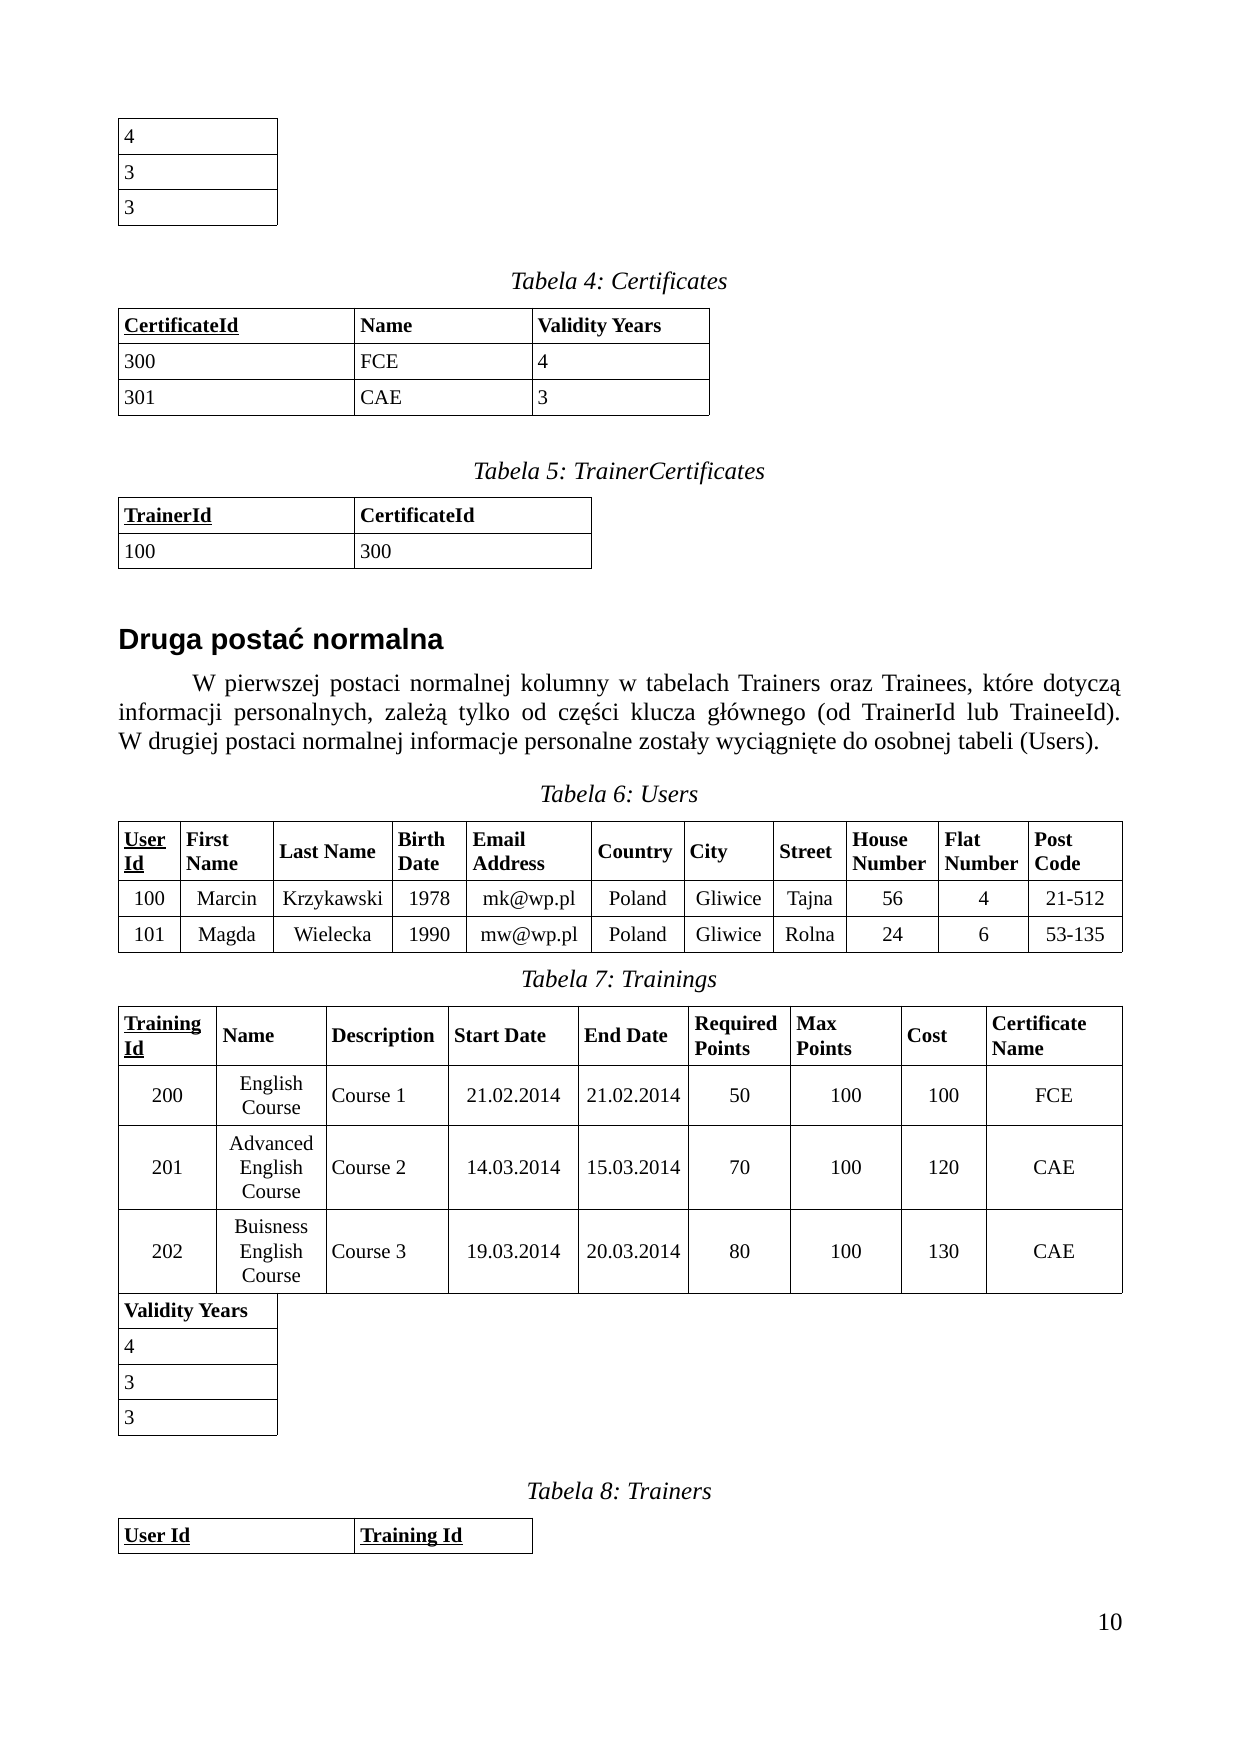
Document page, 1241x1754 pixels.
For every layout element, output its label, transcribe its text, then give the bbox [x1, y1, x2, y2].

table_cell 14.03.2014 [449, 1126, 578, 1209]
table_cell 1978 [393, 881, 466, 916]
table_cell 3 [119, 1400, 277, 1435]
table_header Birth Date [393, 822, 466, 880]
table_header Validity Years [119, 1294, 277, 1328]
table_header House Number [847, 822, 938, 880]
table_cell CAE [355, 380, 532, 414]
table_cell CAE [987, 1126, 1122, 1209]
table_cell Krzykawski [274, 881, 392, 916]
text Tabela 8: Trainers [118, 1476, 1122, 1505]
table_cell 24 [847, 917, 938, 952]
table_cell Advanced English Course [217, 1126, 326, 1209]
table_cell 3 [119, 190, 277, 225]
table_cell Gliwice [685, 881, 773, 916]
table_cell mw@wp.pl [467, 917, 591, 952]
table_cell Rolna [774, 917, 846, 952]
table_cell FCE [355, 344, 532, 379]
table_cell 300 [355, 534, 591, 568]
table_cell 19.03.2014 [449, 1210, 578, 1292]
table_cell 70 [689, 1126, 790, 1209]
text Tabela 6: Users [118, 779, 1122, 808]
table_header User Id [119, 1519, 354, 1553]
table_header User Id [119, 822, 180, 880]
table_header Required Points [689, 1007, 790, 1065]
table_header Start Date [449, 1007, 578, 1065]
table_header Post Code [1029, 822, 1122, 880]
table_cell 21.02.2014 [579, 1066, 688, 1125]
table_header Description [327, 1007, 448, 1065]
table_cell 56 [847, 881, 938, 916]
table_header CertificateId [355, 498, 591, 533]
table_cell 15.03.2014 [579, 1126, 688, 1209]
table_cell 130 [902, 1210, 986, 1292]
table_header Name [217, 1007, 326, 1065]
table_header Name [355, 309, 532, 343]
table_cell 50 [689, 1066, 790, 1125]
table_cell 4 [119, 1329, 277, 1364]
table_header First Name [181, 822, 273, 880]
table_header Last Name [274, 822, 392, 880]
table_cell 53-135 [1029, 917, 1122, 952]
table_cell 100 [119, 881, 180, 916]
table_cell mk@wp.pl [467, 881, 591, 916]
table_cell 4 [533, 344, 709, 379]
table_cell 21-512 [1029, 881, 1122, 916]
table_header Flat Number [939, 822, 1028, 880]
table_cell Marcin [181, 881, 273, 916]
table_cell Tajna [774, 881, 846, 916]
table_cell 100 [791, 1210, 901, 1292]
table_cell 100 [791, 1126, 901, 1209]
table_header TrainerId [119, 498, 354, 533]
table_cell Gliwice [685, 917, 773, 952]
table_cell 3 [119, 155, 277, 189]
table_header Max Points [791, 1007, 901, 1065]
table_header Validity Years [533, 309, 709, 343]
table_header End Date [579, 1007, 688, 1065]
text Tabela 4: Certificates [118, 266, 1122, 295]
table_cell 202 [119, 1210, 216, 1292]
table_cell 301 [119, 380, 354, 414]
table_header Email Address [467, 822, 591, 880]
table_header Country [592, 822, 684, 880]
table_cell 100 [119, 534, 354, 568]
table_cell 120 [902, 1126, 986, 1209]
table_header Street [774, 822, 846, 880]
table_cell 4 [119, 119, 277, 154]
table_cell 201 [119, 1126, 216, 1209]
table_header Cost [902, 1007, 986, 1065]
table_header City [685, 822, 773, 880]
text W pierwszej postaci normalnej kolumny w tabelach Trainers oraz Trainees, które dotyczą informacji personalnych, zależą tylko od części klucza głównego (od TrainerId lub TraineeId). W drugiej postaci normalnej informacje personalne zostały wyciągnięte do osobnej tabeli (Users). [118, 668, 1122, 754]
subtitle Druga postać normalna [118, 622, 1122, 656]
table_cell 20.03.2014 [579, 1210, 688, 1292]
text Tabela 7: Trainings [118, 964, 1122, 993]
table_cell 3 [119, 1365, 277, 1399]
table_header CertificateId [119, 309, 354, 343]
table_cell 300 [119, 344, 354, 379]
table_cell Course 2 [327, 1126, 448, 1209]
table_cell 100 [902, 1066, 986, 1125]
table_cell Poland [592, 881, 684, 916]
table_cell 4 [939, 881, 1028, 916]
table_cell 80 [689, 1210, 790, 1292]
table_cell Magda [181, 917, 273, 952]
table_cell Poland [592, 917, 684, 952]
table_cell FCE [987, 1066, 1122, 1125]
table_cell 6 [939, 917, 1028, 952]
table_cell Wielecka [274, 917, 392, 952]
table_cell 200 [119, 1066, 216, 1125]
table_header Training Id [355, 1519, 532, 1553]
table_header Training Id [119, 1007, 216, 1065]
table_header Certificate Name [987, 1007, 1122, 1065]
table_cell 101 [119, 917, 180, 952]
table_cell Course 3 [327, 1210, 448, 1292]
table_cell English Course [217, 1066, 326, 1125]
table_cell 1990 [393, 917, 466, 952]
table_cell 3 [533, 380, 709, 414]
table_cell 100 [791, 1066, 901, 1125]
table_cell 21.02.2014 [449, 1066, 578, 1125]
table_cell Buisness English Course [217, 1210, 326, 1292]
table_cell Course 1 [327, 1066, 448, 1125]
table_cell CAE [987, 1210, 1122, 1292]
text Tabela 5: TrainerCertificates [118, 456, 1122, 484]
